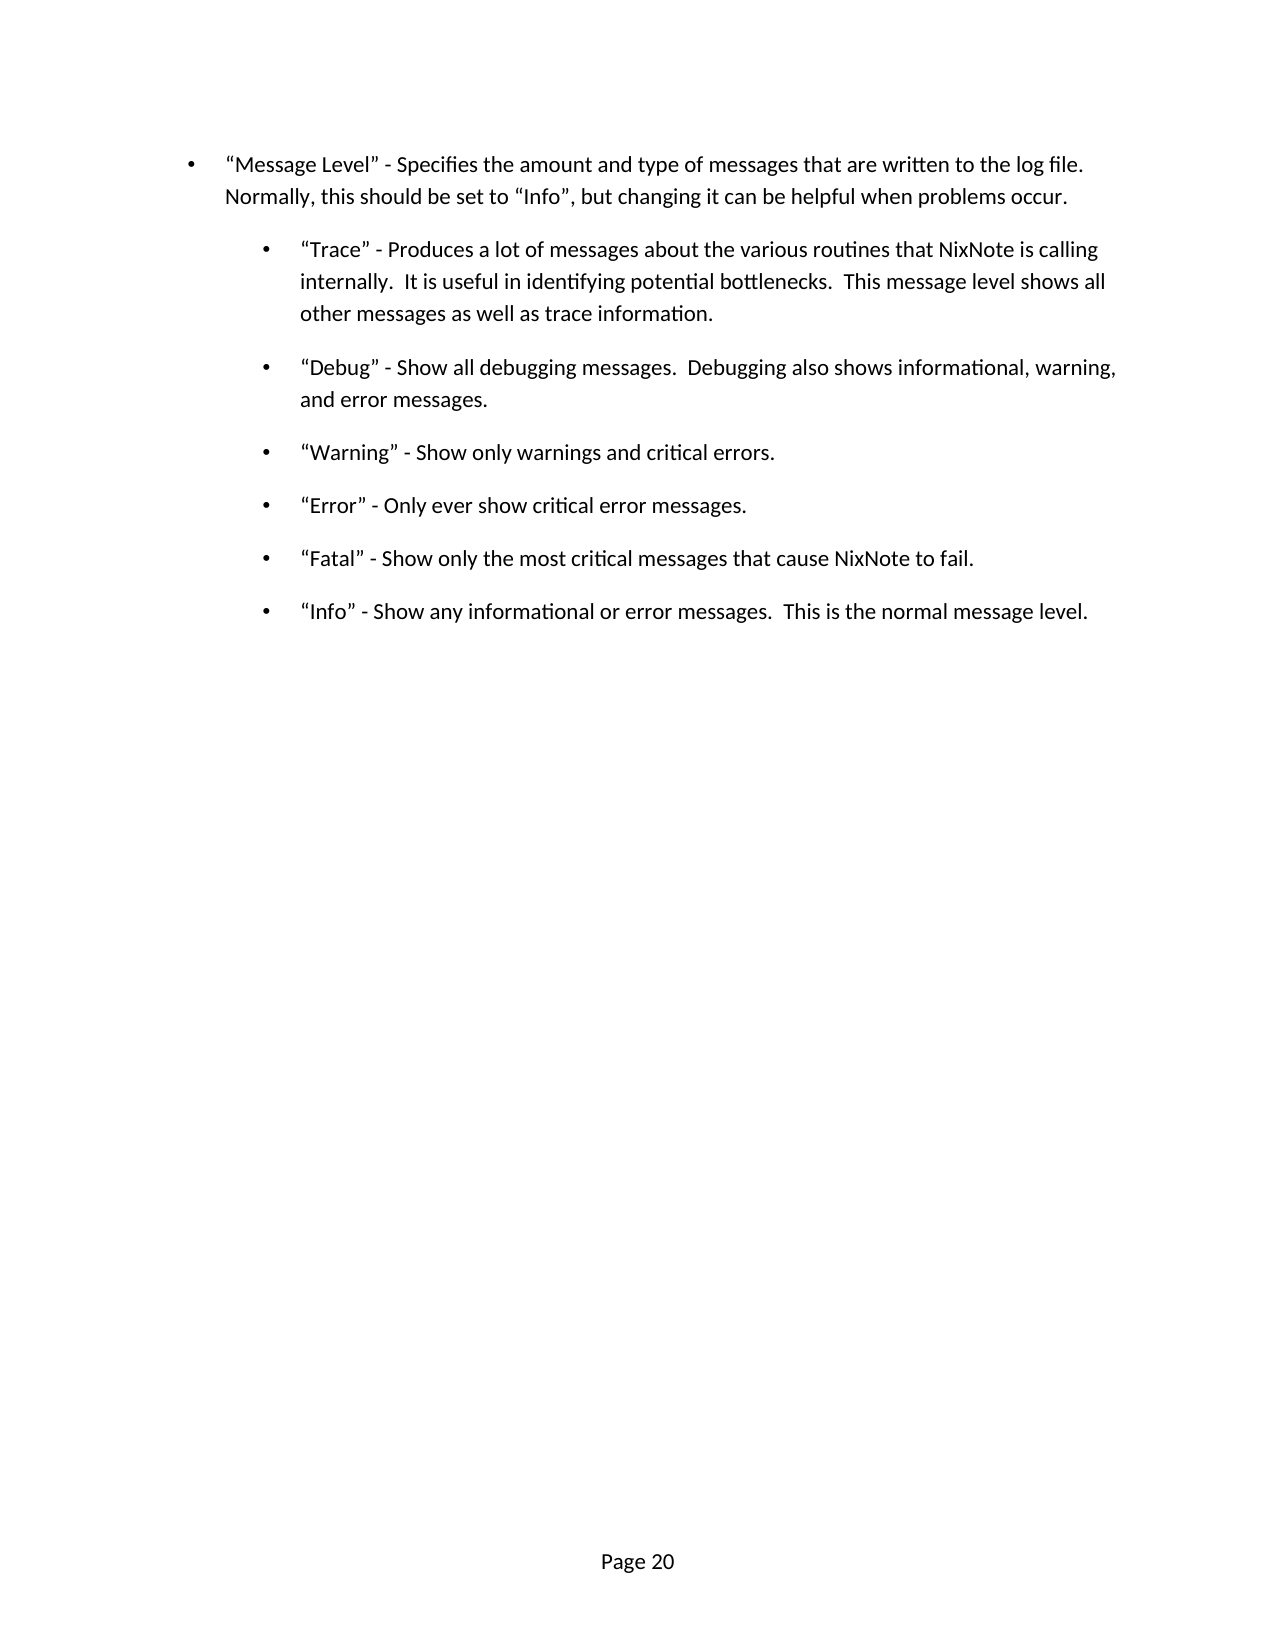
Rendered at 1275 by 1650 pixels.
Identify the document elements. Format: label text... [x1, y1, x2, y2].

list “Warning” - Show only warnings and critical errors. [262, 438, 1125, 466]
list “Error” - Only ever show critical error messages. [262, 491, 1125, 519]
list “Trace” - Produces a lot of messages about the various routines that NixNote is calling internally. It is useful in identifying potential bottlenecks. This message level shows all other messages as well as trace information. [262, 235, 1125, 328]
list “Message Level” - Specifies the amount and type of messages that are written to the log file. Normally, this should be set to “Info”, but changing it can be helpful when problems occur. [187, 150, 1125, 210]
list “Info” - Show any informational or error messages. This is the normal message level. [262, 597, 1125, 625]
list “Fatal” - Show only the most critical messages that cause NixNote to fail. [262, 544, 1125, 572]
list “Debug” - Show all debugging messages. Debugging also shows informational, warning, and error messages. [262, 353, 1125, 413]
